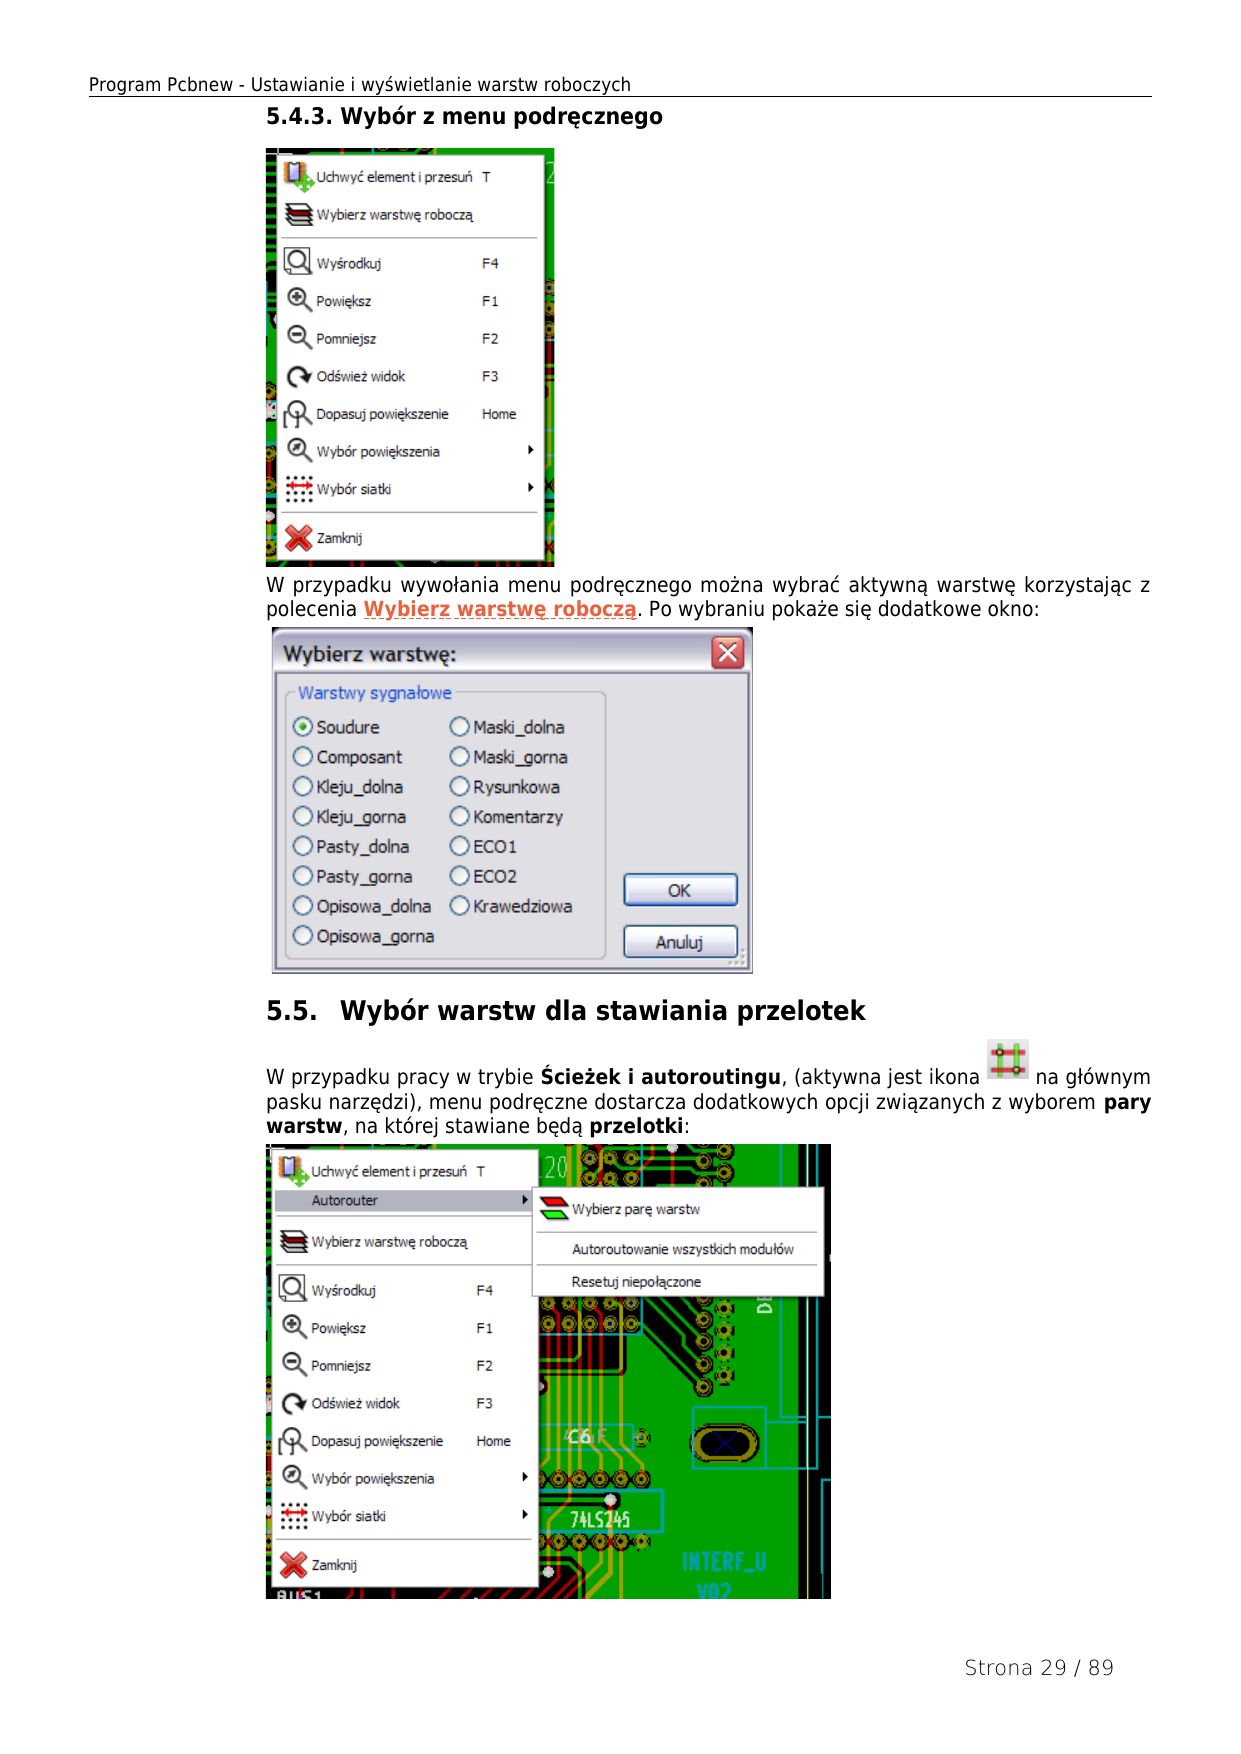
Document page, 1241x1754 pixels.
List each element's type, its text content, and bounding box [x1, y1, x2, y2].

text W przypadku pracy w trybie Ścieżek i autoroutingu, (aktywna jest ikona na głównym pasku narzędzi), menu podręczne dostarcza dodatkowych opcji związanych z wyborem pary warstw, na której stawiane będą przelotki: [266, 1033, 1152, 1139]
text W przypadku wywołania menu podręcznego można wybrać aktywną warstwę korzystając z polecenia Wybierz warstwę roboczą. Po wybraniu pokaże się dodatkowe okno: [266, 573, 1152, 622]
subtitle Wybór z menu podręcznego [266, 103, 1152, 130]
picture [265, 1144, 831, 1599]
subtitle Wybór warstw dla stawiania przelotek [266, 996, 1152, 1027]
picture [271, 627, 753, 974]
picture [265, 148, 555, 567]
